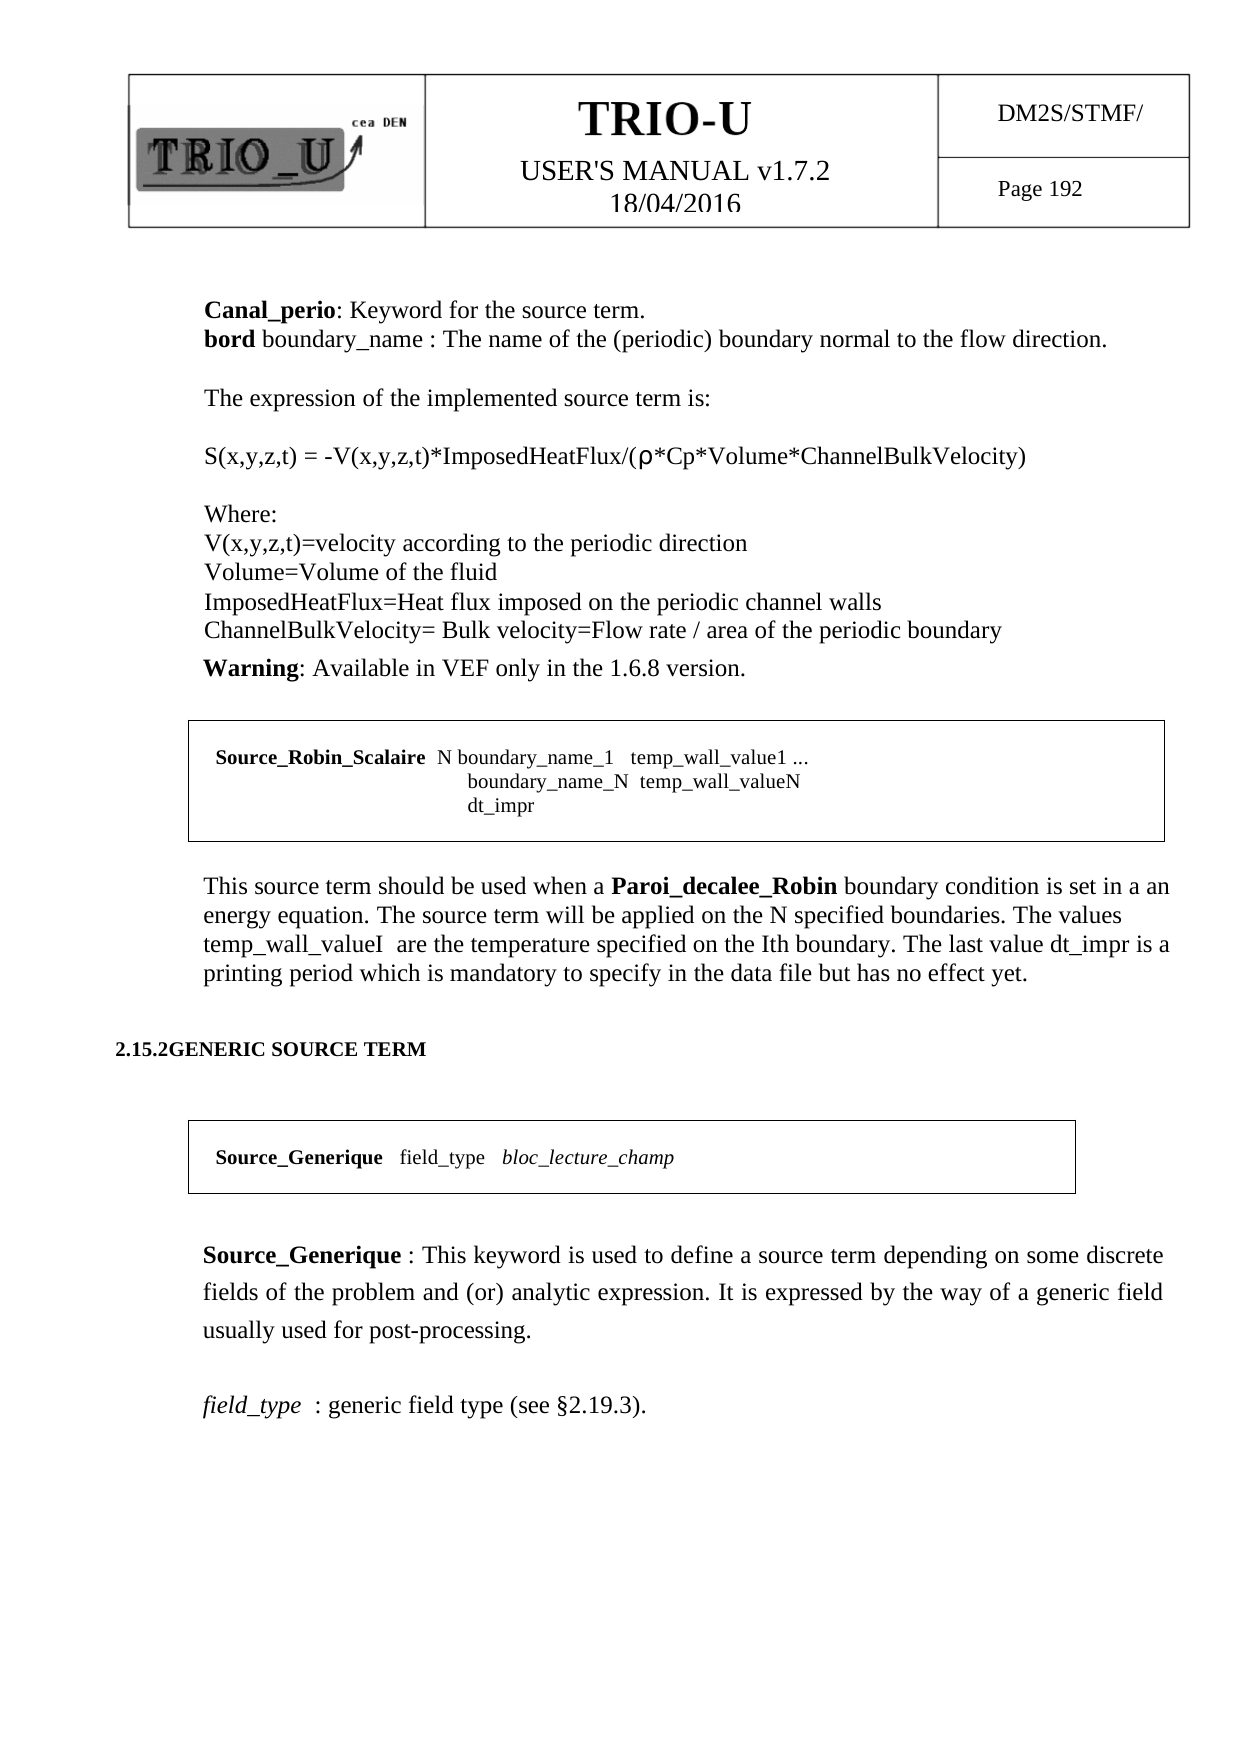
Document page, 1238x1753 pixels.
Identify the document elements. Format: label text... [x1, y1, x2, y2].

text Canal_perio: Keyword for the source term. [115, 295, 1196, 324]
subtitle GENERIC SOURCE TERM [115, 1037, 1164, 1061]
text Source_Generique : This keyword is used to define a source term depending on some discrete fields of the problem and (or) analytic expression. It is expressed by the way of a generic field usually used for post-processing. [203, 1231, 1165, 1344]
text bord boundary_name : The name of the (periodic) boundary normal to the flow direction. [204, 324, 1196, 353]
text S(x,y,z,t) = -V(x,y,z,t)*ImposedHeatFlux/(ρ*Cp*Volume*ChannelBulkVelocity) [115, 441, 1196, 470]
text This source term should be used when a Paroi_decalee_Robin boundary condition is set in a an energy equation. The source term will be applied on the N specified boundaries. The values temp_wall_valueI are the temperature specified on the Ith boundary. The last value dt_impr is a printing period which is mandatory to specify in the data file but has no effect yet. [203, 871, 1196, 987]
text ChannelBulkVelocity= Bulk velocity=Flow rate / area of the periodic boundary [115, 615, 1196, 644]
text Where: [115, 499, 1196, 528]
text field_type : generic field type (see §2.19.3). [203, 1381, 1165, 1419]
text Volume=Volume of the fluid [115, 557, 1196, 586]
table_header Source_Robin_Scalaire N boundary_name_1 temp_wall_value1 ... boundary_name_N temp_wall_valueN dt_impr [189, 721, 1164, 841]
text Warning: Available in VEF only in the 1.6.8 version. [203, 644, 1165, 682]
text V(x,y,z,t)=velocity according to the periodic direction [115, 528, 1196, 557]
text The expression of the implemented source term is: [115, 382, 1196, 412]
table_header Source_Generique field_type bloc_lecture_champ [189, 1121, 1075, 1193]
text ImposedHeatFlux=Heat flux imposed on the periodic channel walls [115, 586, 1196, 615]
